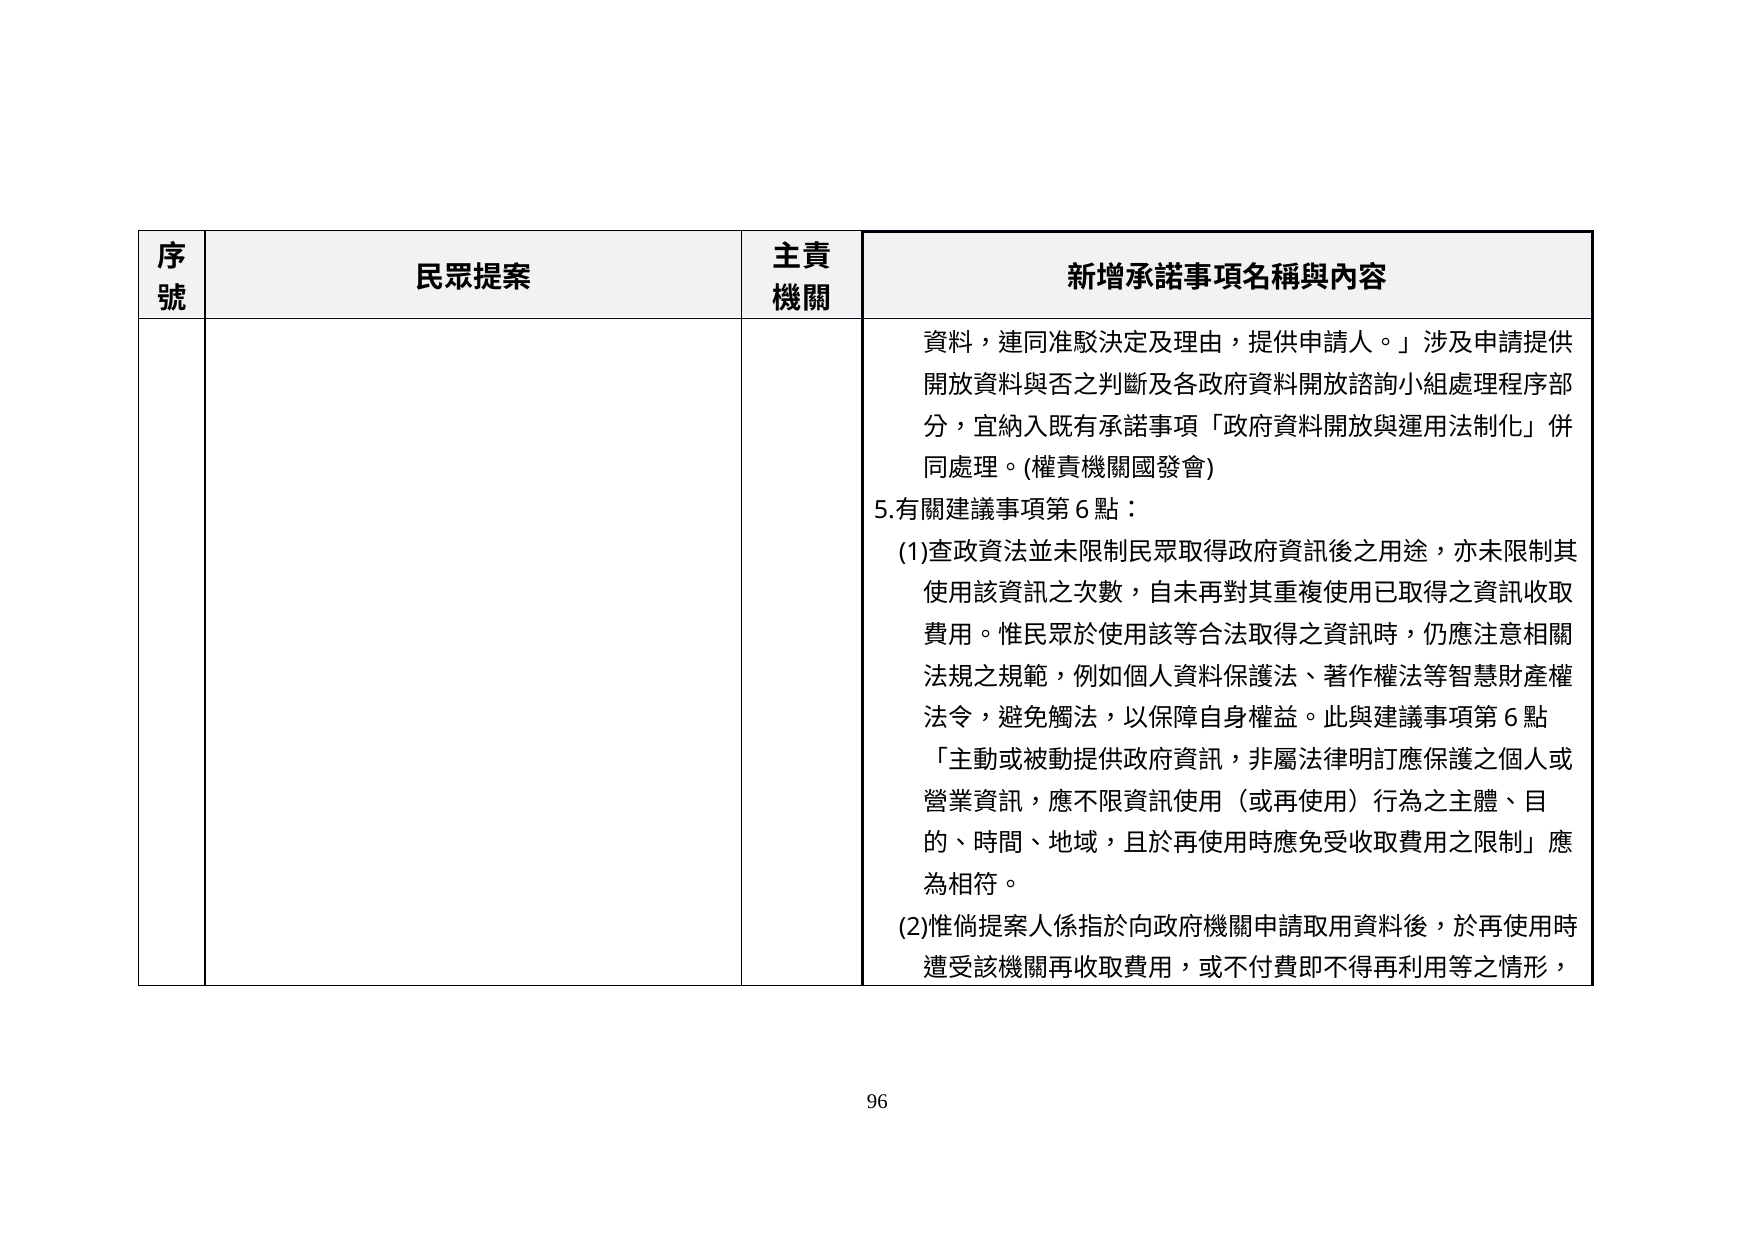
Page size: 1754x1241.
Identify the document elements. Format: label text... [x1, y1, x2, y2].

table_header 民眾提案 [206, 231, 741, 317]
table_header 序號 [139, 231, 204, 317]
table_header 主責 機關 [742, 231, 861, 317]
table_cell [742, 319, 861, 985]
table_cell [139, 319, 204, 985]
table_header 新增承諾事項名稱與內容 [864, 233, 1591, 317]
table_cell [206, 319, 741, 985]
table_cell 資料，連同准駁決定及理由，提供申請人。」涉及申請提供開放資料與否之判斷及各政府資料開放諮詢小組處理程序部分，宜納入既有承諾事項「政府資料開放與運用法制化」併同處理。(權責機關國發會) 5.有關建議事項第6點： (1)查政資法並未限制民眾取得政府資訊後之用途，亦未限制其使用該資訊之次數，自未再對其重複使用已取得之資訊收取費用。惟民眾於使用該等合法取得之資訊時，仍應注意相關法規之規範，例如個人資料保護法、著作權法等智慧財產權法令，避免觸法，以保障自身權益。此與建議事項第6點「主動或被動提供政府資訊，非屬法律明訂應保護之個人或營業資訊，應不限資訊使用（或再使用）行為之主體、目的、時間、地域，且於再使用時應免受收取費用之限制」應為相符。 (2)惟倘提案人係指於向政府機關申請取用資料後，於再使用時遭受該機關再收取費用，或不付費即不得再利用等之情形， [864, 319, 1591, 985]
